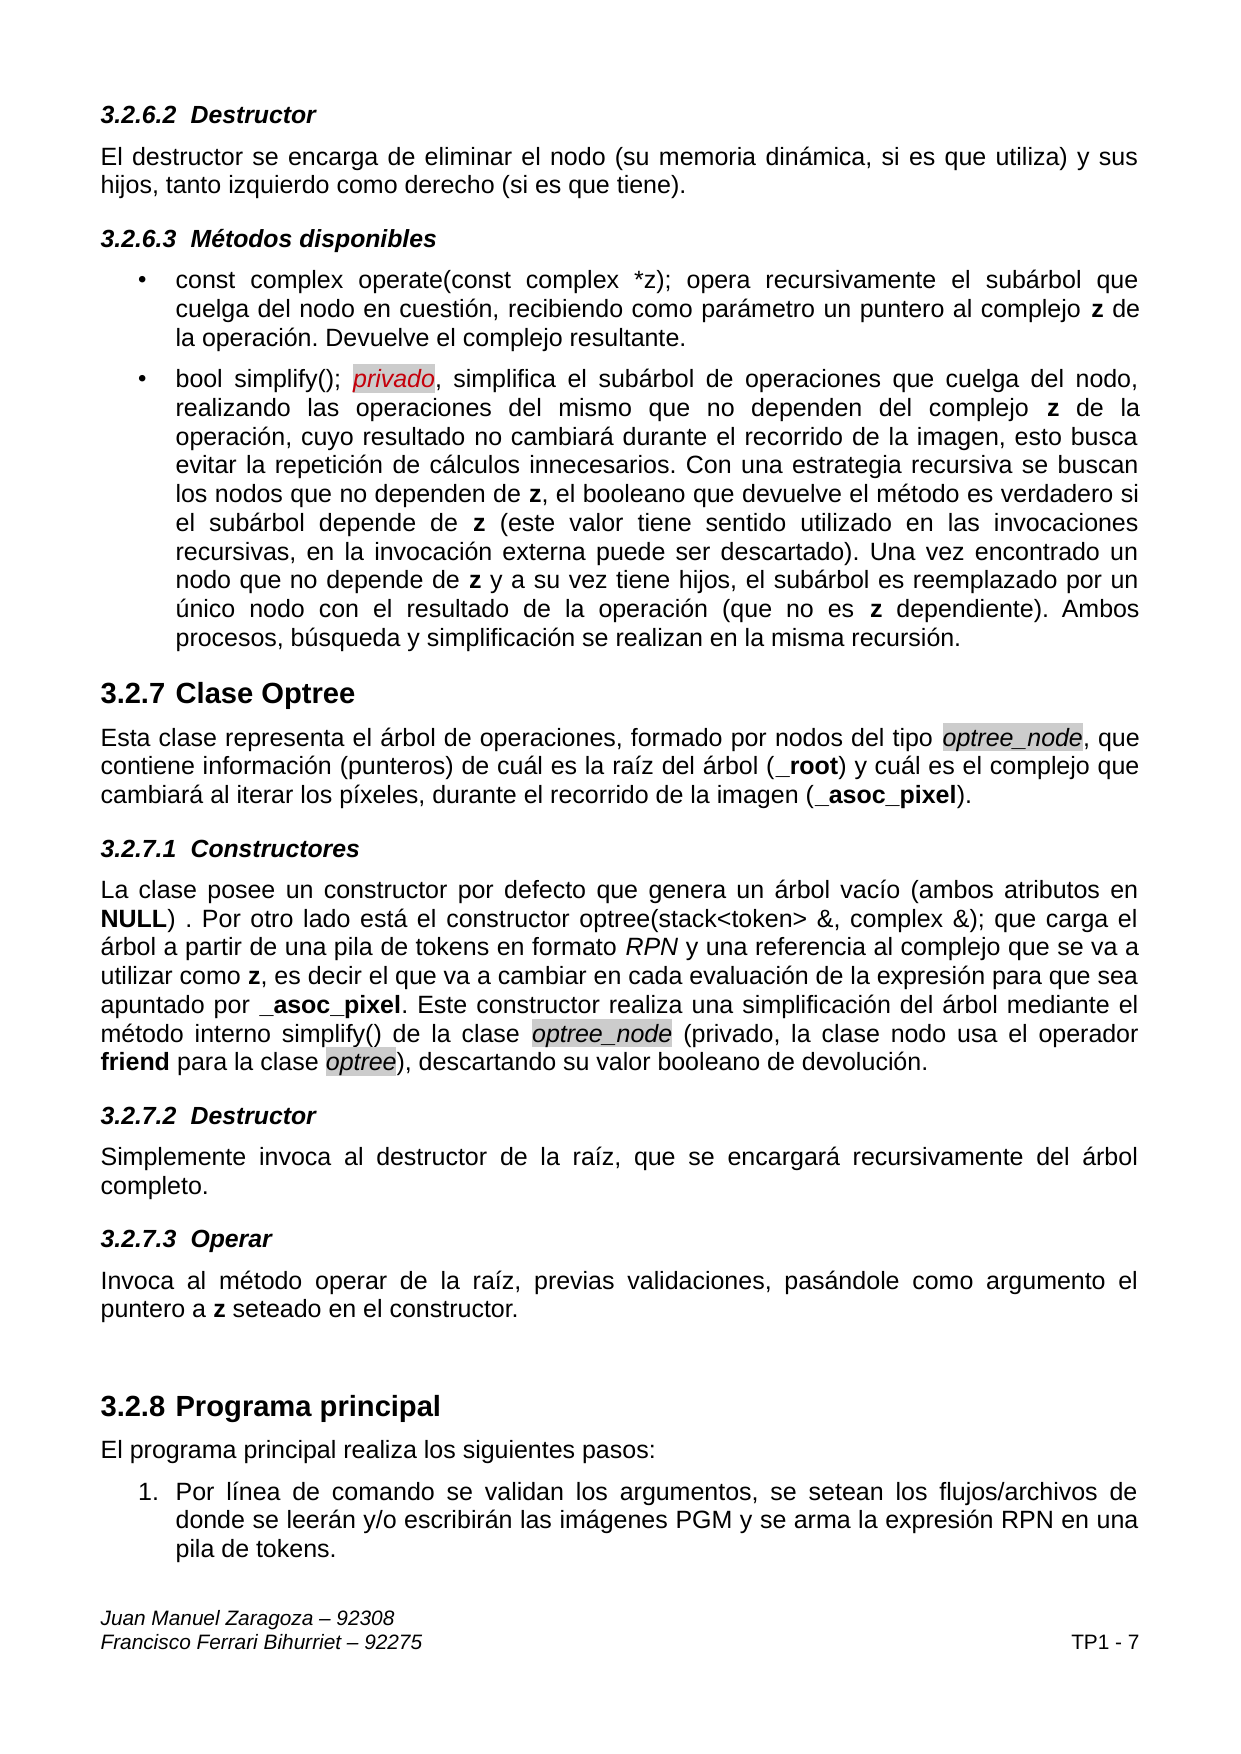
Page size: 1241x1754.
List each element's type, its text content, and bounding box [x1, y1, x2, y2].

subtitle Destructor [100, 100, 1140, 129]
list bool simplify(); privado, simplifica el subárbol de operaciones que cuelga del nodo, realizando las operaciones del mismo que no dependen del complejo z de la operación, cuyo resultado no cambiará durante el recorrido de la imagen, esto busca evitar la repetición de cálculos innecesarios. Con una estrategia recursiva se buscan los nodos que no dependen de z, el booleano que devuelve el método es verdadero si el subárbol depende de z (este valor tiene sentido utilizado en las invocaciones recursivas, en la invocación externa puede ser descartado). Una vez encontrado un nodo que no depende de z y a su vez tiene hijos, el subárbol es reemplazado por un único nodo con el resultado de la operación (que no es z dependiente). Ambos procesos, búsqueda y simplificación se realizan en la misma recursión. [138, 364, 1140, 651]
subtitle Operar [100, 1224, 1140, 1253]
list Por línea de comando se validan los argumentos, se setean los flujos/archivos de donde se leerán y/o escribirán las imágenes PGM y se arma la expresión RPN en una pila de tokens. [138, 1477, 1140, 1563]
text El programa principal realiza los siguientes pasos: [100, 1435, 1140, 1464]
text Esta clase representa el árbol de operaciones, formado por nodos del tipo optree_node, que contiene información (punteros) de cuál es la raíz del árbol (_root) y cuál es el complejo que cambiará al iterar los píxeles, durante el recorrido de la imagen (_asoc_pixel). [100, 722, 1140, 809]
subtitle Clase Optree [100, 676, 1140, 710]
subtitle Métodos disponibles [100, 224, 1140, 252]
text Invoca al método operar de la raíz, previas validaciones, pasándole como argumento el puntero a z seteado en el constructor. [100, 1266, 1140, 1323]
text El destructor se encarga de eliminar el nodo (su memoria dinámica, si es que utiliza) y sus hijos, tanto izquierdo como derecho (si es que tiene). [100, 141, 1140, 199]
subtitle Programa principal [100, 1389, 1140, 1423]
text La clase posee un constructor por defecto que genera un árbol vacío (ambos atributos en NULL) . Por otro lado está el constructor optree(stack<token> &, complex &); que carga el árbol a partir de una pila de tokens en formato RPN y una referencia al complejo que se va a utilizar como z, es decir el que va a cambiar en cada evaluación de la expresión para que sea apuntado por _asoc_pixel. Este constructor realiza una simplificación del árbol mediante el método interno simplify() de la clase optree_node (privado, la clase nodo usa el operador friend para la clase optree), descartando su valor booleano de devolución. [100, 875, 1140, 1076]
subtitle Constructores [100, 834, 1140, 862]
text Simplemente invoca al destructor de la raíz, que se encargará recursivamente del árbol completo. [100, 1142, 1140, 1199]
subtitle Destructor [100, 1101, 1140, 1129]
list const complex operate(const complex *z); opera recursivamente el subárbol que cuelga del nodo en cuestión, recibiendo como parámetro un puntero al complejo z de la operación. Devuelve el complejo resultante. [138, 265, 1140, 351]
